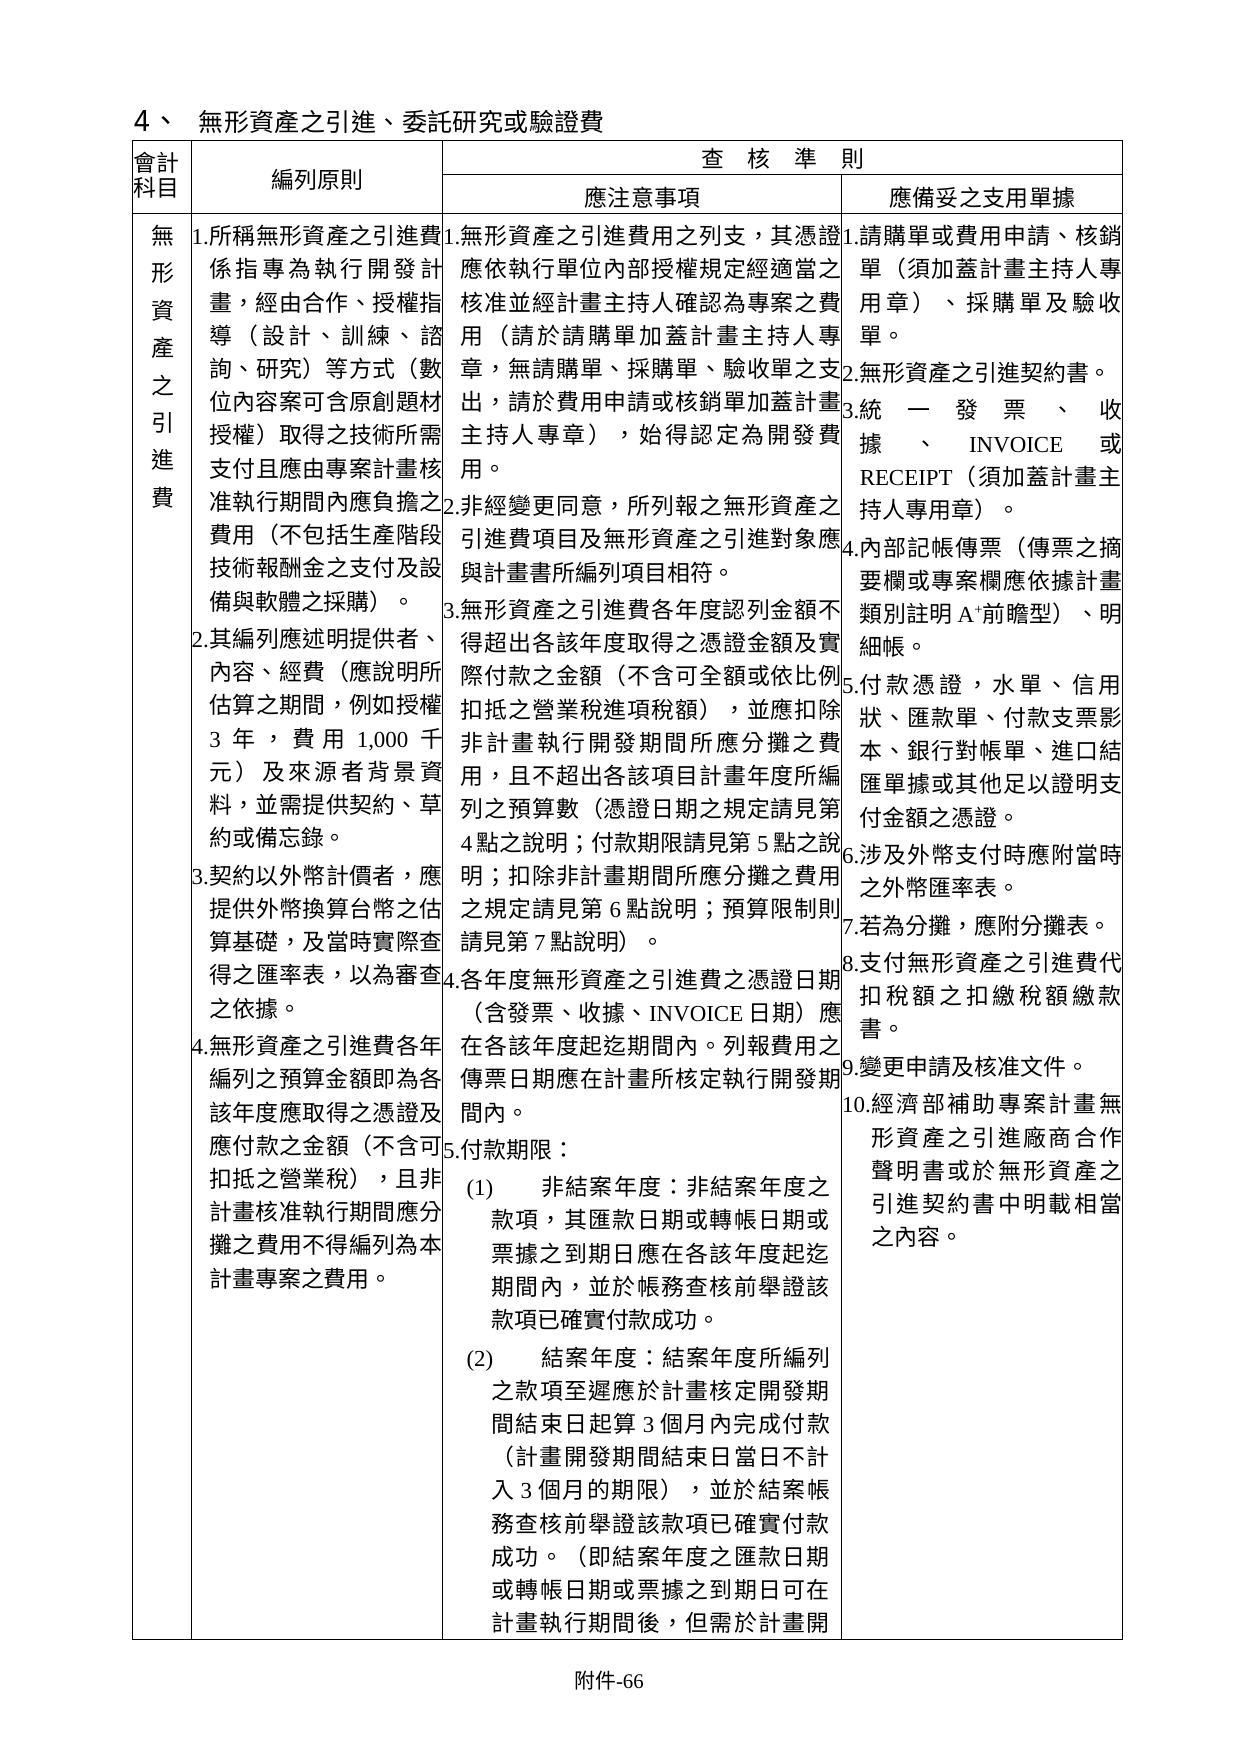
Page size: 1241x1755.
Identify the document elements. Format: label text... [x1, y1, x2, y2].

table_cell 應備妥之支用單據 [842, 175, 1122, 213]
table_header 查 核 準 則 [443, 141, 1122, 174]
table_cell 無 形 資 產 之 引 進 費 [133, 214, 191, 1638]
list 無形資產之引進、委託研究或驗證費 [133, 97, 1122, 140]
table_header 編列原則 [192, 141, 442, 213]
table_header 會計科目 [133, 141, 191, 213]
table_cell 所稱無形資產之引進費係指專為執行開發計畫，經由合作、授權指導（設計、訓練、諮詢、研究）等方式（數位內容案可含原創題材授權）取得之技術所需支付且應由專案計畫核准執行期間內應負擔之費用（不包括生產階段技術報酬金之支付及設備與軟體之採購）。 其編列應述明提供者、內容、經費（應說明所估算之期間，例如授權3年，費用1,000千元）及來源者背景資料，並需提供契約、草約或備忘錄。 契約以外幣計價者，應提供外幣換算台幣之估算基礎，及當時實際查得之匯率表，以為審查之依據。 無形資產之引進費各年編列之預算金額即為各該年度應取得之憑證及應付款之金額（不含可扣抵之營業稅），且非計畫核准執行期間應分攤之費用不得編列為本計畫專案之費用。 [192, 214, 442, 1638]
table_cell 請購單或費用申請、核銷單（須加蓋計畫主持人專用章）、採購單及驗收單。 無形資產之引進契約書。 統一發票、收據、INVOICE或RECEIPT（須加蓋計畫主持人專用章）。 內部記帳傳票（傳票之摘要欄或專案欄應依據計畫類別註明A+前瞻型）、明細帳。 付款憑證，水單、信用狀、匯款單、付款支票影本、銀行對帳單、進口結匯單據或其他足以證明支付金額之憑證。 涉及外幣支付時應附當時之外幣匯率表。 若為分攤，應附分攤表。 支付無形資產之引進費代扣稅額之扣繳稅額繳款書。 變更申請及核准文件。 經濟部補助專案計畫無形資產之引進廠商合作聲明書或於無形資產之引進契約書中明載相當之內容。 [842, 214, 1122, 1638]
table_cell 應注意事項 [443, 175, 841, 213]
table_cell 無形資產之引進費用之列支，其憑證應依執行單位內部授權規定經適當之核准並經計畫主持人確認為專案之費用（請於請購單加蓋計畫主持人專章，無請購單、採購單、驗收單之支出，請於費用申請或核銷單加蓋計畫主持人專章），始得認定為開發費用。 非經變更同意，所列報之無形資產之引進費項目及無形資產之引進對象應與計畫書所編列項目相符。 無形資產之引進費各年度認列金額不得超出各該年度取得之憑證金額及實際付款之金額（不含可全額或依比例扣抵之營業稅進項稅額），並應扣除非計畫執行開發期間所應分攤之費用，且不超出各該項目計畫年度所編列之預算數（憑證日期之規定請見第4點之說明；付款期限請見第5點之說明；扣除非計畫期間所應分攤之費用之規定請見第6點說明；預算限制則請見第7點說明）。 各年度無形資產之引進費之憑證日期（含發票、收據、INVOICE日期）應在各該年度起迄期間內。列報費用之傳票日期應在計畫所核定執行開發期間內。 付款期限： 非結案年度：非結案年度之款項，其匯款日期或轉帳日期或票據之到期日應在各該年度起迄期間內，並於帳務查核前舉證該款項已確實付款成功。 結案年度：結案年度所編列之款項至遲應於計畫核定開發期間結束日起算3個月內完成付款（計畫開發期間結束日當日不計入3個月的期限），並於結案帳務查核前舉證該款項已確實付款成功。（即結案年度之匯款日期或轉帳日期或票據之到期日可在計畫執行期間後，但需於計畫開 [443, 214, 841, 1638]
